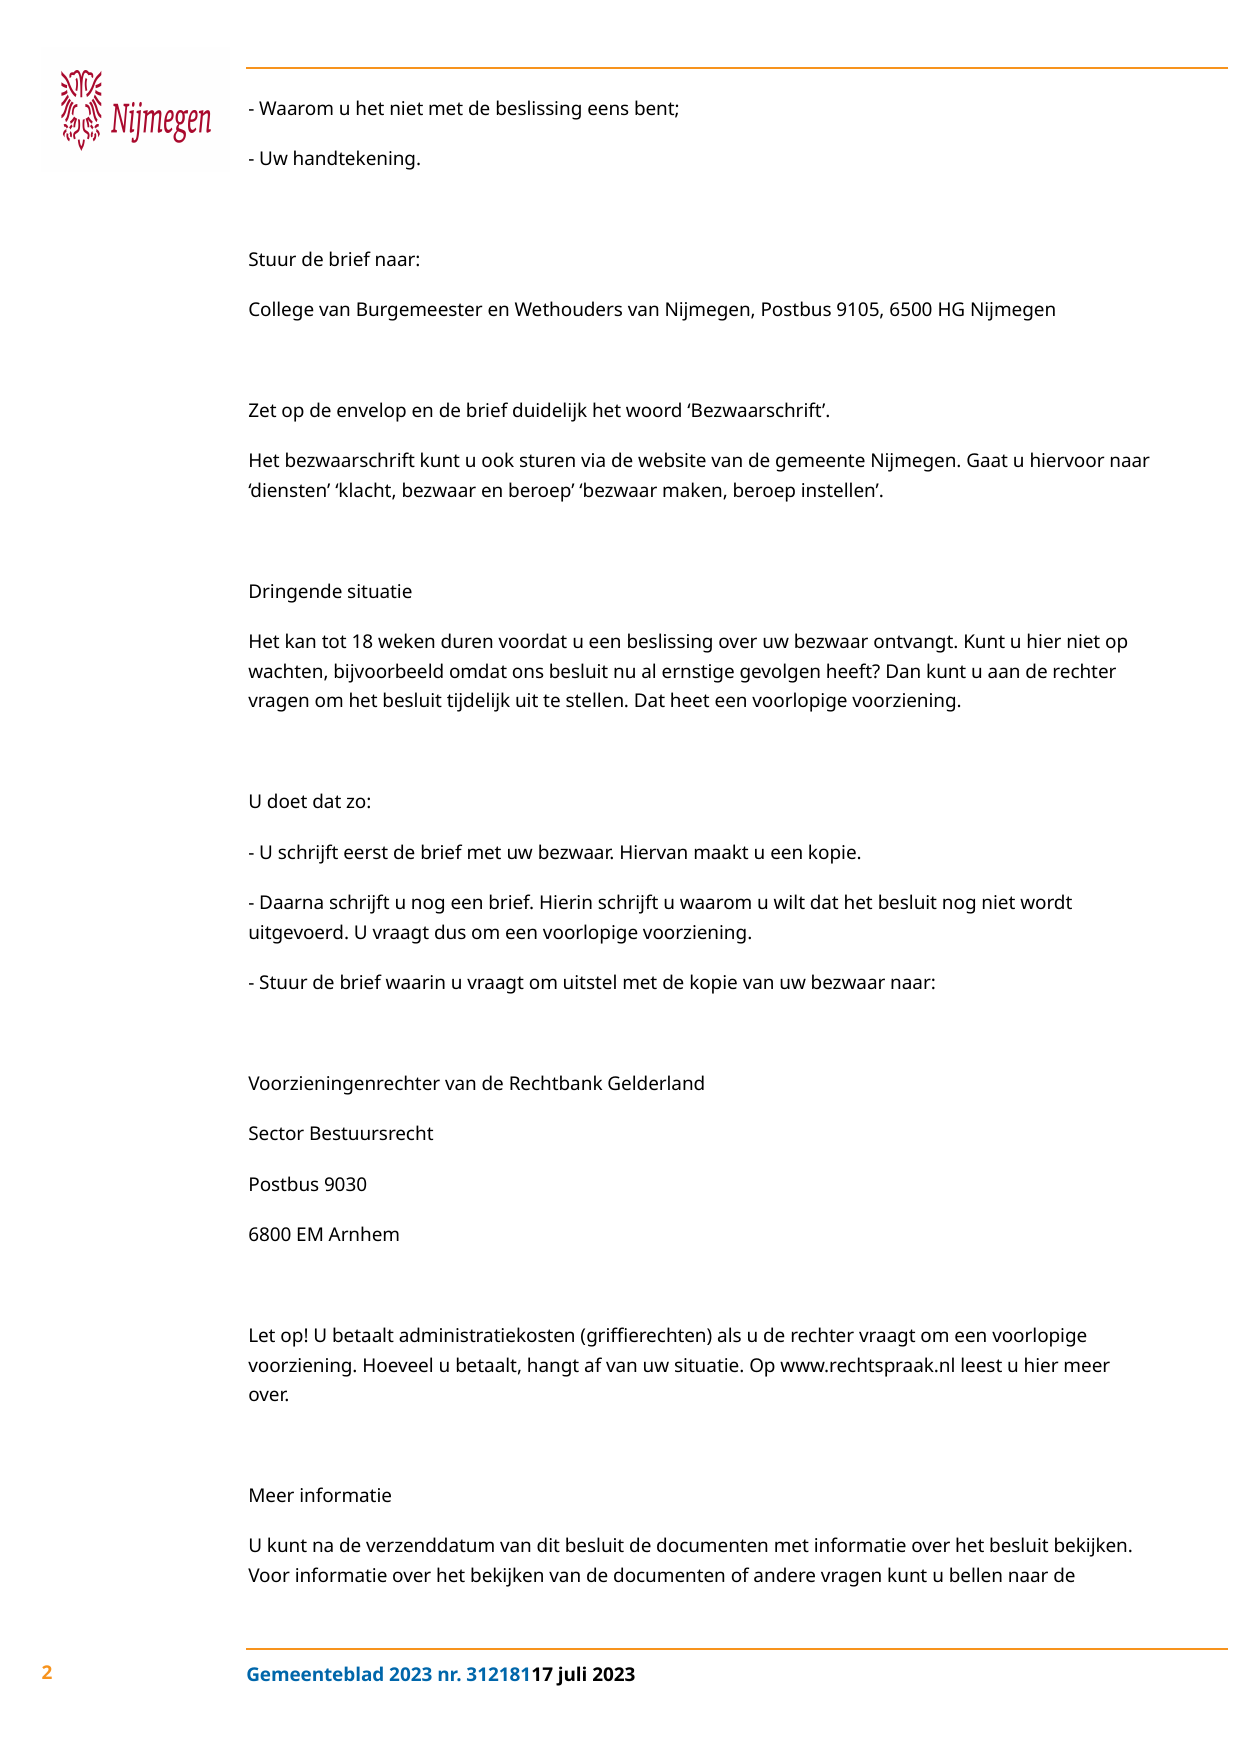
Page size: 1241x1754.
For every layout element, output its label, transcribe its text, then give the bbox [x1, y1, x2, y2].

text 6800 EM Arnhem [248, 1221, 1152, 1247]
text Het kan tot 18 weken duren voordat u een beslissing over uw bezwaar ontvangt. Kunt u hier niet op wachten, bijvoorbeeld omdat ons besluit nu al ernstige gevolgen heeft? Dan kunt u aan de rechter vragen om het besluit tijdelijk uit te stellen. Dat heet een voorlopige voorziening. [248, 628, 1152, 713]
text - Uw handtekening. [248, 145, 1152, 171]
text U doet dat zo: [248, 788, 1152, 814]
text U kunt na de verzenddatum van dit besluit de documenten met informatie over het besluit bekijken. Voor informatie over het bekijken van de documenten of andere vragen kunt u bellen naar de [248, 1533, 1152, 1588]
text Stuur de brief naar: [248, 246, 1152, 272]
text Zet op de envelop en de brief duidelijk het woord ‘Bezwaarschrift’. [248, 397, 1152, 423]
text - U schrijft eerst de brief met uw bezwaar. Hiervan maakt u een kopie. [248, 839, 1152, 865]
text Het bezwaarschrift kunt u ook sturen via de website van de gemeente Nijmegen. Gaat u hiervoor naar ‘diensten’ ‘klacht, bezwaar en beroep’ ‘bezwaar maken, beroep instellen’. [248, 448, 1152, 503]
text - Waarom u het niet met de beslissing eens bent; [248, 95, 1152, 121]
text - Daarna schrijft u nog een brief. Hierin schrijft u waarom u wilt dat het besluit nog niet wordt uitgevoerd. U vraagt dus om een voorlopige voorziening. [248, 889, 1152, 945]
text Postbus 9030 [248, 1171, 1152, 1197]
text Sector Bestuursrecht [248, 1121, 1152, 1146]
text Voorzieningenrechter van de Rechtbank Gelderland [248, 1070, 1152, 1096]
text College van Burgemeester en Wethouders van Nijmegen, Postbus 9105, 6500 HG Nijmegen [248, 296, 1152, 322]
text - Stuur de brief waarin u vraagt om uitstel met de kopie van uw bezwaar naar: [248, 969, 1152, 995]
text Dringende situatie [248, 578, 1152, 604]
picture [41, 47, 231, 172]
text Meer informatie [248, 1482, 1152, 1508]
text Let op! U betaalt administratiekosten (griffierechten) als u de rechter vraagt om een voorlopige voorziening. Hoeveel u betaalt, hangt af van uw situatie. Op www.rechtspraak.nl leest u hier meer over. [248, 1322, 1152, 1407]
